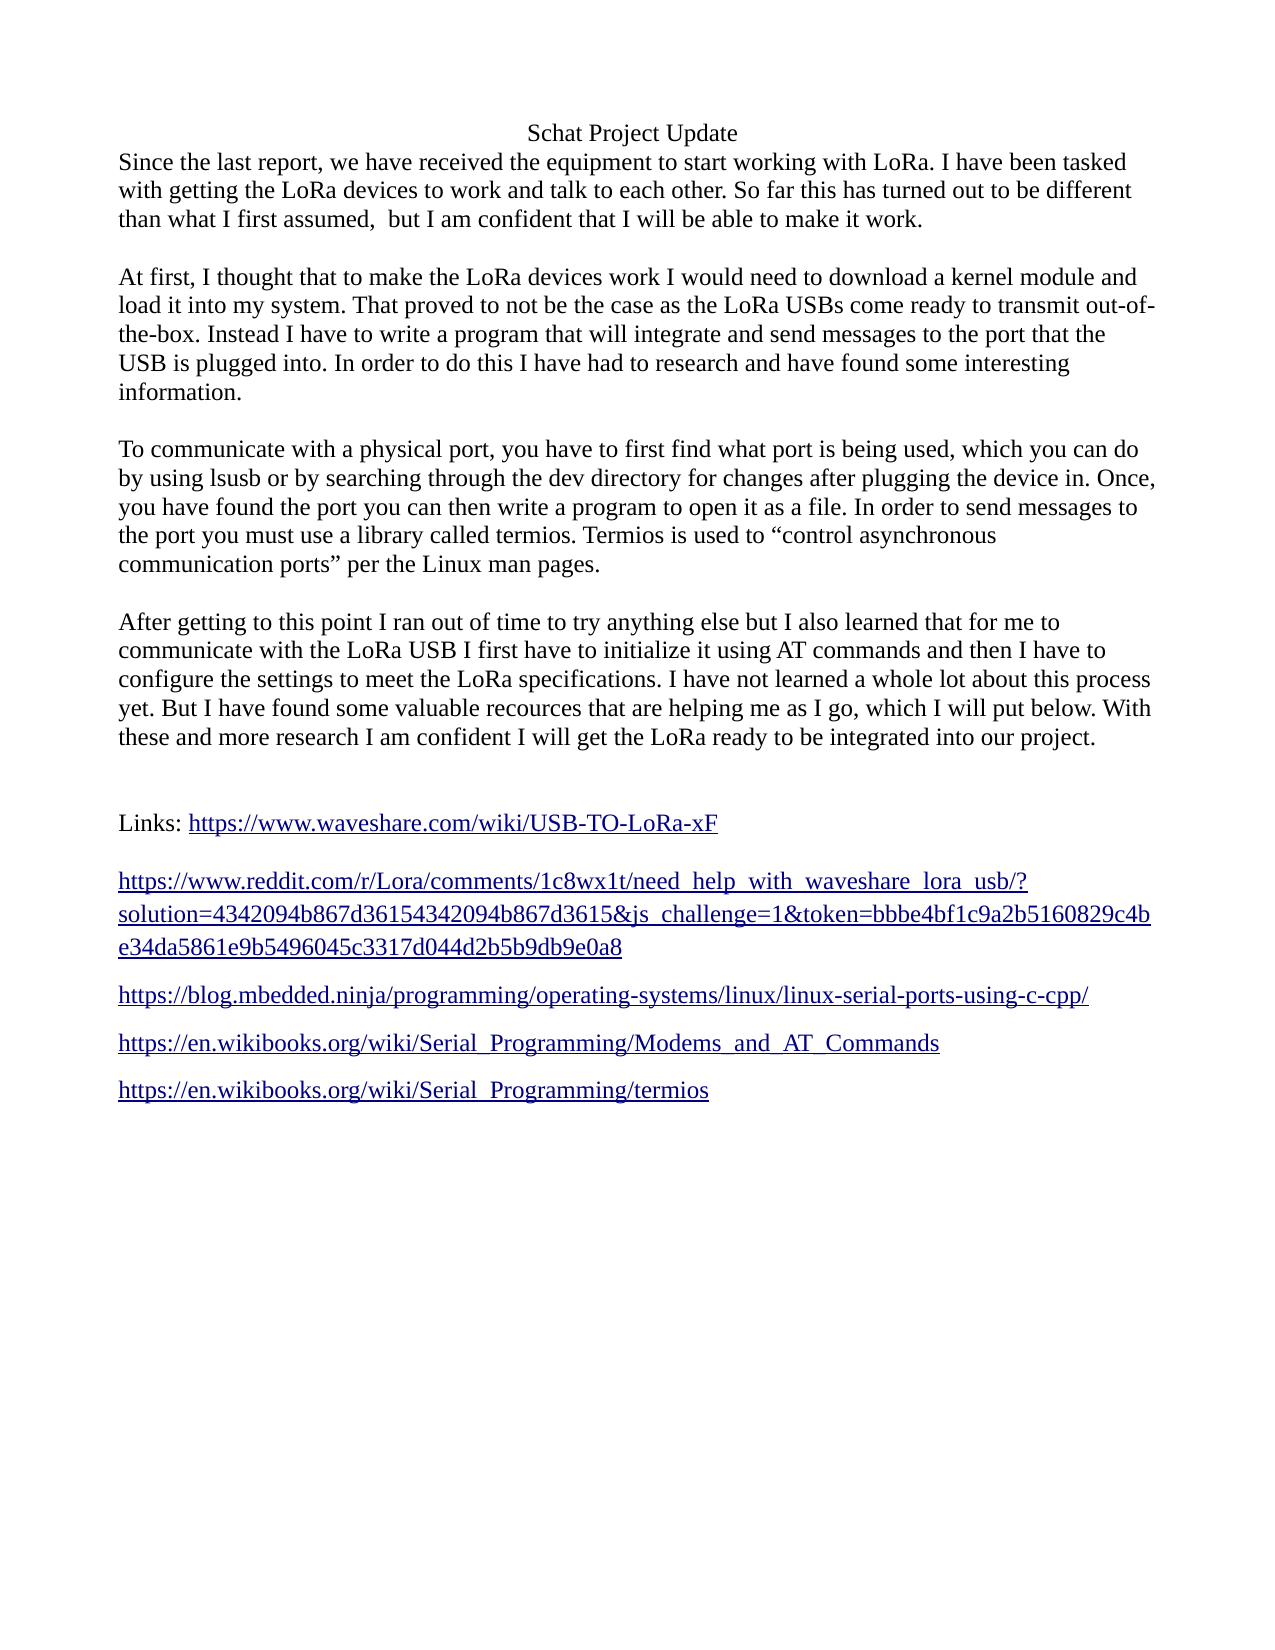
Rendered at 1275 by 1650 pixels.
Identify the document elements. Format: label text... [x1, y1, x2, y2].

text https://en.wikibooks.org/wiki/Serial_Programming/termios [118, 1075, 1157, 1104]
text Since the last report, we have received the equipment to start working with LoRa. I have been tasked with getting the LoRa devices to work and talk to each other. So far this has turned out to be different than what I first assumed, but I am confident that I will be able to make it work. [118, 147, 1157, 233]
text At first, I thought that to make the LoRa devices work I would need to download a kernel module and load it into my system. That proved to not be the case as the LoRa USBs come ready to transmit out-of-the-box. Instead I have to write a program that will integrate and send messages to the port that the USB is plugged into. In order to do this I have had to research and have found some interesting information. [118, 262, 1157, 406]
text Links: https://www.waveshare.com/wiki/USB-TO-LoRa-xF [118, 808, 1157, 837]
text https://www.reddit.com/r/Lora/comments/1c8wx1t/need_help_with_waveshare_lora_usb/?solution=4342094b867d36154342094b867d3615&js_challenge=1&token=bbbe4bf1c9a2b5160829c4be34da5861e9b5496045c3317d044d2b5b9db9e0a8 [118, 866, 1157, 961]
text https://en.wikibooks.org/wiki/Serial_Programming/Modems_and_AT_Commands [118, 1028, 1157, 1056]
text https://blog.mbedded.ninja/programming/operating-systems/linux/linux-serial-ports-using-c-cpp/ [118, 980, 1157, 1009]
text Schat Project Update [118, 118, 1157, 147]
text After getting to this point I ran out of time to try anything else but I also learned that for me to communicate with the LoRa USB I first have to initialize it using AT commands and then I have to configure the settings to meet the LoRa specifications. I have not learned a whole lot about this process yet. But I have found some valuable recources that are helping me as I go, which I will put below. With these and more research I am confident I will get the LoRa ready to be integrated into our project. [118, 607, 1157, 751]
text To communicate with a physical port, you have to first find what port is being used, which you can do by using lsusb or by searching through the dev directory for changes after plugging the device in. Once, you have found the port you can then write a program to open it as a file. In order to send messages to the port you must use a library called termios. Termios is used to “control asynchronous communication ports” per the Linux man pages. [118, 434, 1157, 578]
